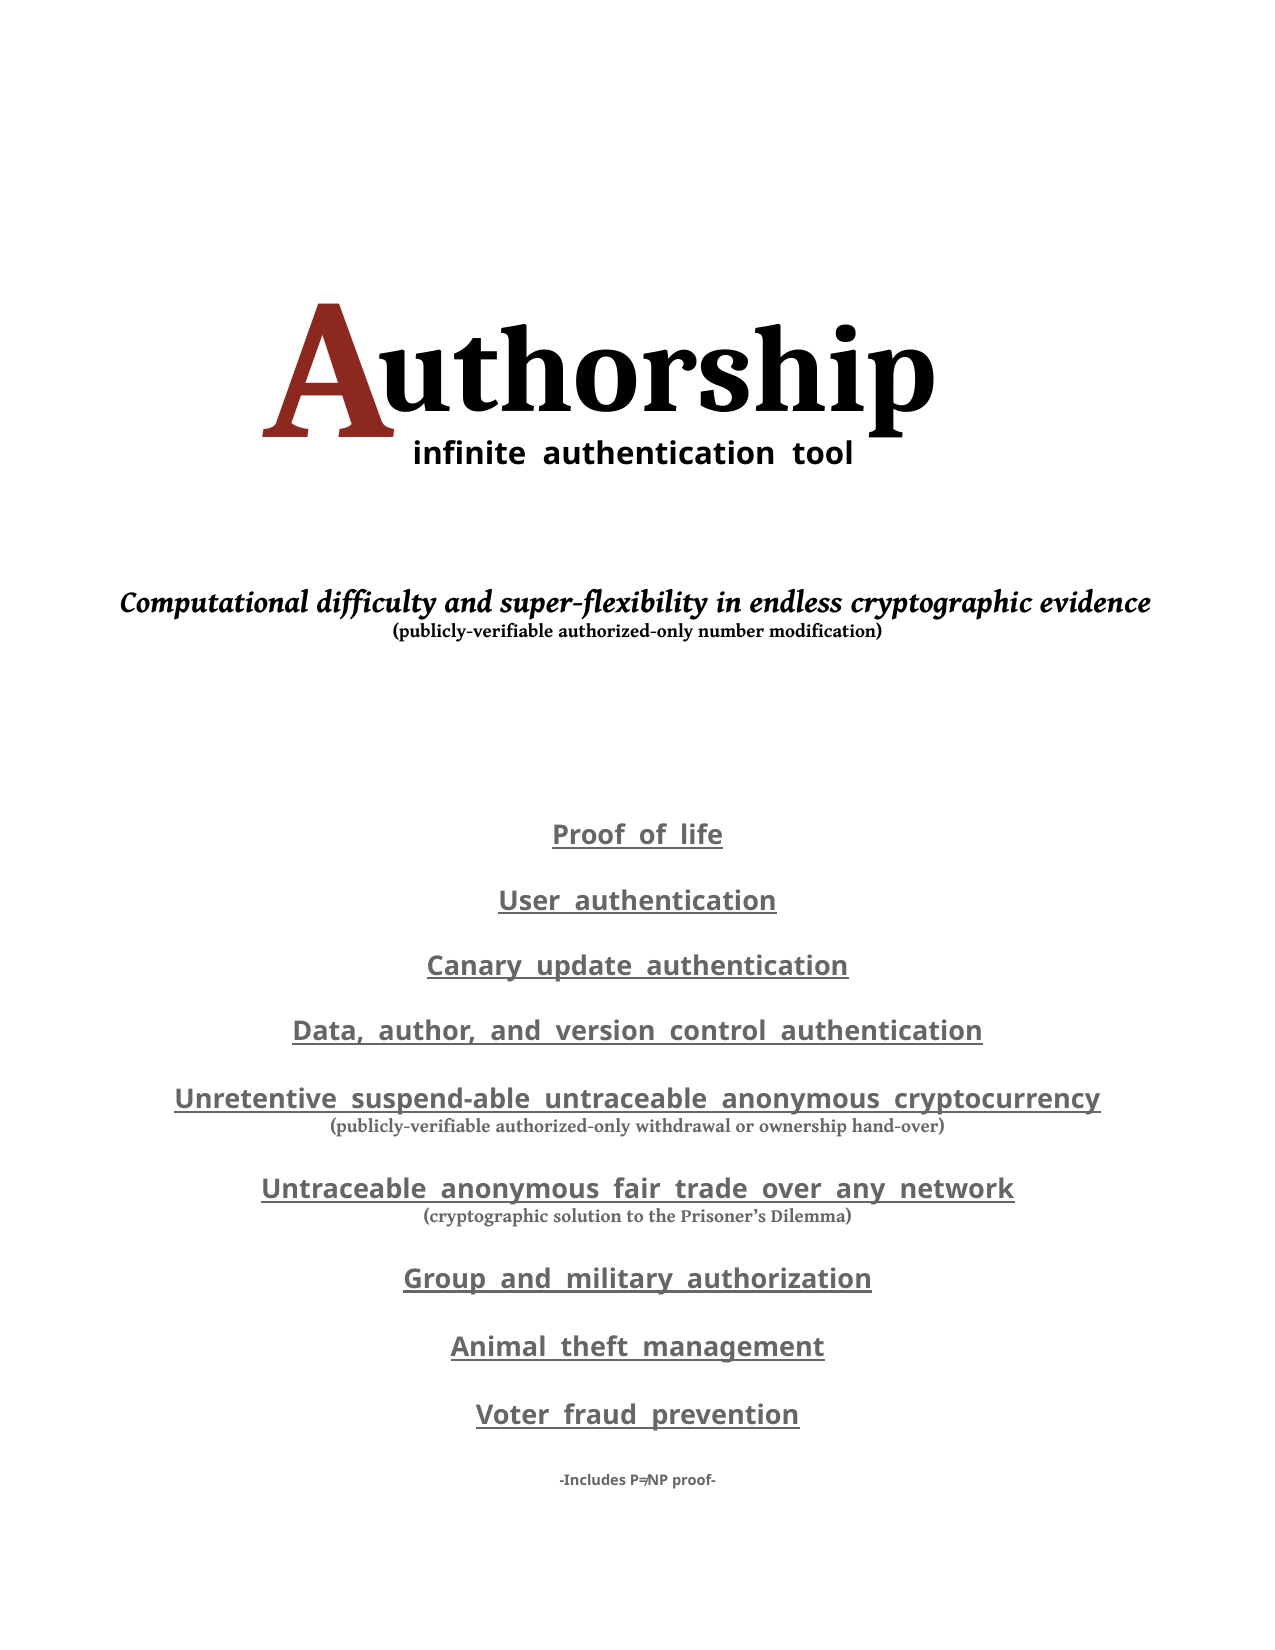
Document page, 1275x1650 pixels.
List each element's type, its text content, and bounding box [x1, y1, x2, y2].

text Animal theft management [118, 1327, 1157, 1364]
text uthorship [118, 262, 1157, 453]
text Voter fraud prevention [118, 1396, 1157, 1432]
text (cryptographic solution to the Prisoner’s Dilemma) [118, 1206, 1157, 1228]
text (publicly-verifiable authorized-only number modification) [118, 621, 1157, 643]
text Unretentive suspend-able untraceable anonymous cryptocurrency [118, 1080, 1157, 1117]
text Untraceable anonymous fair trade over any network [118, 1169, 1157, 1206]
text Data, author, and version control authentication [118, 1012, 1157, 1048]
text -Includes P≠NP proof- [118, 1469, 1157, 1489]
text Proof of life [118, 816, 1157, 852]
text User authentication [118, 881, 1157, 918]
text (publicly-verifiable authorized-only withdrawal or ownership hand-over) [118, 1117, 1157, 1138]
text Computational difficulty and super-flexibility in endless cryptographic evidence [118, 585, 1157, 621]
text Group and military authorization [118, 1259, 1157, 1296]
text Canary update authentication [118, 946, 1157, 983]
